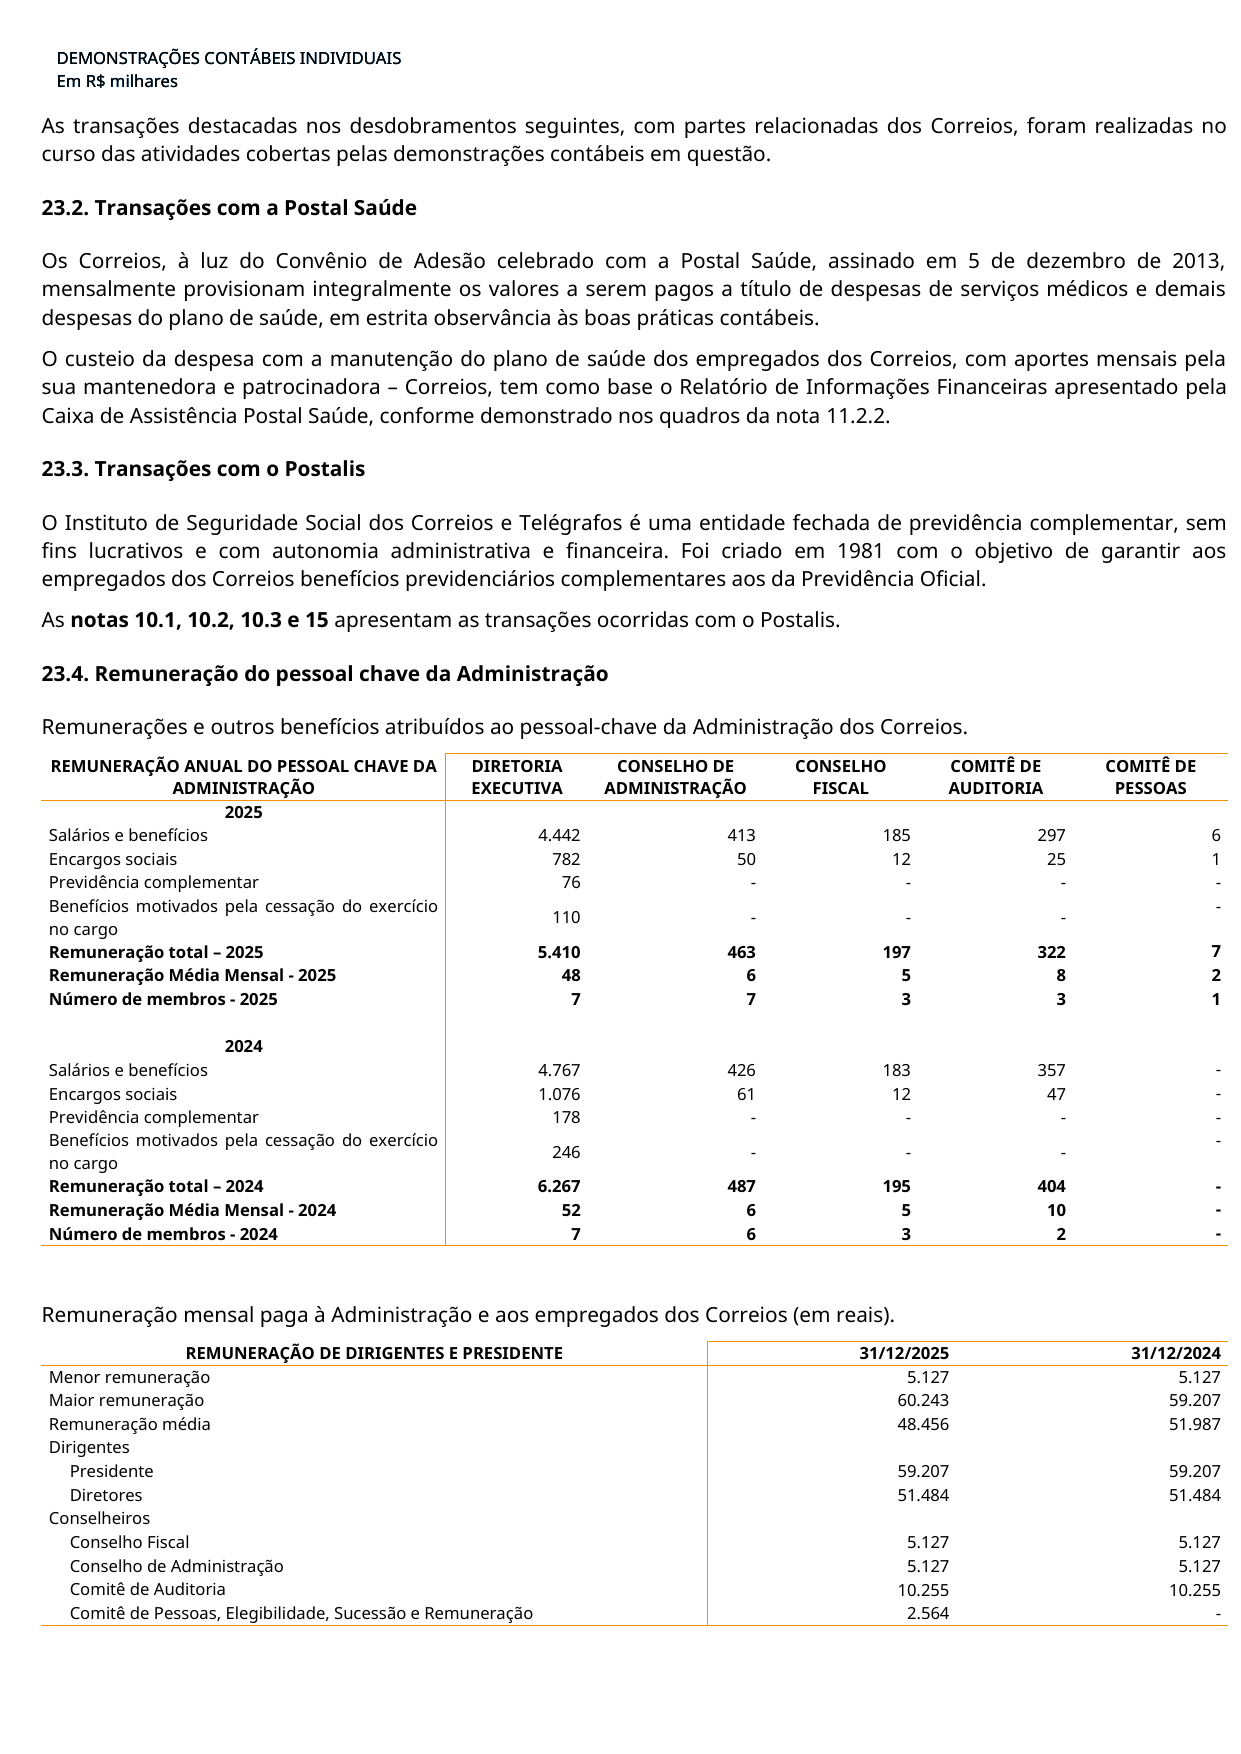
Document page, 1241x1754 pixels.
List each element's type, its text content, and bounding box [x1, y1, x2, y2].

table_cell 6 [588, 964, 763, 987]
table_cell 404 [918, 1174, 1073, 1198]
table_cell Previdência complementar [41, 871, 445, 894]
table_cell 5.127 [957, 1530, 1228, 1554]
table_cell 10.255 [957, 1578, 1228, 1601]
table_cell 7 [446, 987, 588, 1011]
table_cell [446, 801, 588, 823]
table_cell 1 [1073, 847, 1228, 871]
table_cell Dirigentes [41, 1436, 707, 1459]
table_cell Salários e benefícios [41, 824, 445, 847]
table_cell 47 [918, 1082, 1073, 1105]
table_cell 2 [918, 1222, 1073, 1245]
table_cell [763, 801, 918, 823]
table_cell - [918, 894, 1073, 940]
table_cell 195 [763, 1174, 918, 1198]
table_cell 413 [588, 824, 763, 847]
subtitle Remuneração do pessoal chave da Administração [41, 659, 1228, 687]
table_cell - [1073, 1058, 1228, 1082]
table_cell Comitê de Auditoria [41, 1578, 707, 1601]
text Remuneração mensal paga à Administração e aos empregados dos Correios (em reais). [41, 1300, 1228, 1328]
table_header REMUNERAÇÃO DE DIRIGENTES E PRESIDENTE [41, 1341, 707, 1364]
text O custeio da despesa com a manutenção do plano de saúde dos empregados dos Correios, com aportes mensais pela sua mantenedora e patrocinadora – Correios, tem como base o Relatório de Informações Financeiras apresentado pela Caixa de Assistência Postal Saúde, conforme demonstrado nos quadros da nota 11.2.2. [41, 344, 1228, 429]
table_cell Remuneração total – 2024 [41, 1174, 445, 1198]
table_cell 51.484 [957, 1483, 1228, 1506]
table_cell Conselho de Administração [41, 1554, 707, 1577]
table_cell Remuneração total – 2025 [41, 940, 445, 963]
table_cell 60.243 [708, 1388, 957, 1412]
table_cell Previdência complementar [41, 1105, 445, 1129]
table_cell Diretores [41, 1483, 707, 1506]
table_cell 7 [1073, 940, 1228, 963]
table_cell - [1073, 1105, 1228, 1129]
text Remunerações e outros benefícios atribuídos ao pessoal-chave da Administração dos Correios. [41, 712, 1228, 741]
table_cell 50 [588, 847, 763, 871]
table_header COMITÊ DE PESSOAS [1073, 754, 1228, 800]
table_cell [763, 1011, 918, 1034]
table_cell - [763, 1105, 918, 1129]
table_cell 5 [763, 1198, 918, 1222]
table_cell - [1073, 871, 1228, 894]
table_cell 1.076 [446, 1082, 588, 1105]
table_cell - [588, 1129, 763, 1174]
table_cell 782 [446, 847, 588, 871]
table_cell - [588, 1105, 763, 1129]
table_cell - [918, 1129, 1073, 1174]
table_cell - [1073, 1082, 1228, 1105]
table_cell 357 [918, 1058, 1073, 1082]
table_cell Encargos sociais [41, 847, 445, 871]
table_cell [41, 1011, 445, 1034]
table_cell 5.127 [957, 1554, 1228, 1577]
table_cell 52 [446, 1198, 588, 1222]
table_cell - [1073, 1198, 1228, 1222]
table_cell 5 [763, 964, 918, 987]
table_cell [1073, 1034, 1228, 1058]
table_cell 10 [918, 1198, 1073, 1222]
table_cell Presidente [41, 1459, 707, 1483]
table_cell 59.207 [708, 1459, 957, 1483]
text Os Correios, à luz do Convênio de Adesão celebrado com a Postal Saúde, assinado em 5 de dezembro de 2013, mensalmente provisionam integralmente os valores a serem pagos a título de despesas de serviços médicos e demais despesas do plano de saúde, em estrita observância às boas práticas contábeis. [41, 246, 1228, 331]
table_cell Encargos sociais [41, 1082, 445, 1105]
table_cell 4.767 [446, 1058, 588, 1082]
table_cell - [918, 1105, 1073, 1129]
table_cell 463 [588, 940, 763, 963]
table_cell 51.484 [708, 1483, 957, 1506]
table_header CONSELHO DE ADMINISTRAÇÃO [588, 754, 763, 800]
table_header 31/12/2024 [957, 1342, 1228, 1364]
table_cell 12 [763, 1082, 918, 1105]
table_cell 51.987 [957, 1412, 1228, 1436]
text O Instituto de Seguridade Social dos Correios e Telégrafos é uma entidade fechada de previdência complementar, sem fins lucrativos e com autonomia administrativa e financeira. Foi criado em 1981 com o objetivo de garantir aos empregados dos Correios benefícios previdenciários complementares aos da Previdência Oficial. [41, 508, 1228, 593]
table_cell 25 [918, 847, 1073, 871]
table_cell 5.410 [446, 940, 588, 963]
table_cell - [588, 871, 763, 894]
table_cell 7 [446, 1222, 588, 1245]
table_cell 6 [1073, 824, 1228, 847]
table_cell 48.456 [708, 1412, 957, 1436]
table_cell - [1073, 1222, 1228, 1245]
table_cell Remuneração Média Mensal - 2025 [41, 964, 445, 987]
table_cell 10.255 [708, 1578, 957, 1601]
table_cell 487 [588, 1174, 763, 1198]
table_cell [1073, 801, 1228, 823]
table_cell Remuneração Média Mensal - 2024 [41, 1198, 445, 1222]
table_cell [708, 1506, 957, 1530]
table_cell 61 [588, 1082, 763, 1105]
table_cell Benefícios motivados pela cessação do exercício no cargo [41, 894, 445, 940]
table_header DIRETORIA EXECUTIVA [446, 754, 588, 800]
table_cell [588, 801, 763, 823]
table_cell 2.564 [708, 1601, 957, 1625]
table_cell 7 [588, 987, 763, 1011]
table_header 31/12/2025 [708, 1342, 957, 1364]
table_cell 12 [763, 847, 918, 871]
table_cell 197 [763, 940, 918, 963]
table_cell 2025 [41, 801, 445, 823]
table_cell 5.127 [708, 1366, 957, 1388]
text As transações destacadas nos desdobramentos seguintes, com partes relacionadas dos Correios, foram realizadas no curso das atividades cobertas pelas demonstrações contábeis em questão. [41, 111, 1228, 168]
table_cell [957, 1506, 1228, 1530]
table_cell 246 [446, 1129, 588, 1174]
table_cell 178 [446, 1105, 588, 1129]
table_cell Salários e benefícios [41, 1058, 445, 1082]
table_cell Comitê de Pessoas, Elegibilidade, Sucessão e Remuneração [41, 1601, 707, 1625]
table_cell Benefícios motivados pela cessação do exercício no cargo [41, 1129, 445, 1174]
table_header REMUNERAÇÃO ANUAL DO PESSOAL CHAVE DA ADMINISTRAÇÃO [41, 753, 445, 800]
table_cell 1 [1073, 987, 1228, 1011]
table_cell - [957, 1601, 1228, 1625]
table_cell - [763, 894, 918, 940]
table_cell - [1073, 894, 1228, 940]
table_cell [1073, 1011, 1228, 1034]
table_header CONSELHO FISCAL [763, 754, 918, 800]
table_cell [957, 1436, 1228, 1459]
table_cell [763, 1034, 918, 1058]
table_cell [918, 801, 1073, 823]
table_cell - [1073, 1174, 1228, 1198]
table_cell 5.127 [708, 1530, 957, 1554]
table_cell - [588, 894, 763, 940]
subtitle Transações com a Postal Saúde [41, 193, 1228, 221]
table_cell 6.267 [446, 1174, 588, 1198]
table_cell [708, 1436, 957, 1459]
table_cell Conselheiros [41, 1506, 707, 1530]
table_cell - [763, 871, 918, 894]
table_cell - [763, 1129, 918, 1174]
table_cell - [1073, 1129, 1228, 1174]
table_cell 59.207 [957, 1388, 1228, 1412]
table_cell [918, 1034, 1073, 1058]
table_cell Número de membros - 2024 [41, 1222, 445, 1245]
table_cell 8 [918, 964, 1073, 987]
subtitle Transações com o Postalis [41, 454, 1228, 483]
table_cell 297 [918, 824, 1073, 847]
table_cell 2024 [41, 1034, 445, 1058]
table_cell 183 [763, 1058, 918, 1082]
table_cell 5.127 [957, 1366, 1228, 1388]
table_cell Conselho Fiscal [41, 1530, 707, 1554]
table_cell [446, 1034, 588, 1058]
table_cell - [918, 871, 1073, 894]
table_cell 76 [446, 871, 588, 894]
table_cell 59.207 [957, 1459, 1228, 1483]
table_cell 185 [763, 824, 918, 847]
table_cell Menor remuneração [41, 1366, 707, 1388]
table_header COMITÊ DE AUDITORIA [918, 754, 1073, 800]
table_cell 6 [588, 1222, 763, 1245]
table_cell 5.127 [708, 1554, 957, 1577]
table_cell 322 [918, 940, 1073, 963]
table_cell 3 [918, 987, 1073, 1011]
table_cell [446, 1011, 588, 1034]
table_cell 6 [588, 1198, 763, 1222]
table_cell 4.442 [446, 824, 588, 847]
table_cell [918, 1011, 1073, 1034]
text As notas 10.1, 10.2, 10.3 e 15 apresentam as transações ocorridas com o Postalis. [41, 605, 1228, 634]
table_cell Número de membros - 2025 [41, 987, 445, 1011]
table_cell [588, 1034, 763, 1058]
table_cell 2 [1073, 964, 1228, 987]
table_cell Maior remuneração [41, 1388, 707, 1412]
table_cell 110 [446, 894, 588, 940]
table_cell 3 [763, 1222, 918, 1245]
table_cell Remuneração média [41, 1412, 707, 1436]
table_cell 48 [446, 964, 588, 987]
table_cell 426 [588, 1058, 763, 1082]
table_cell [588, 1011, 763, 1034]
table_cell 3 [763, 987, 918, 1011]
